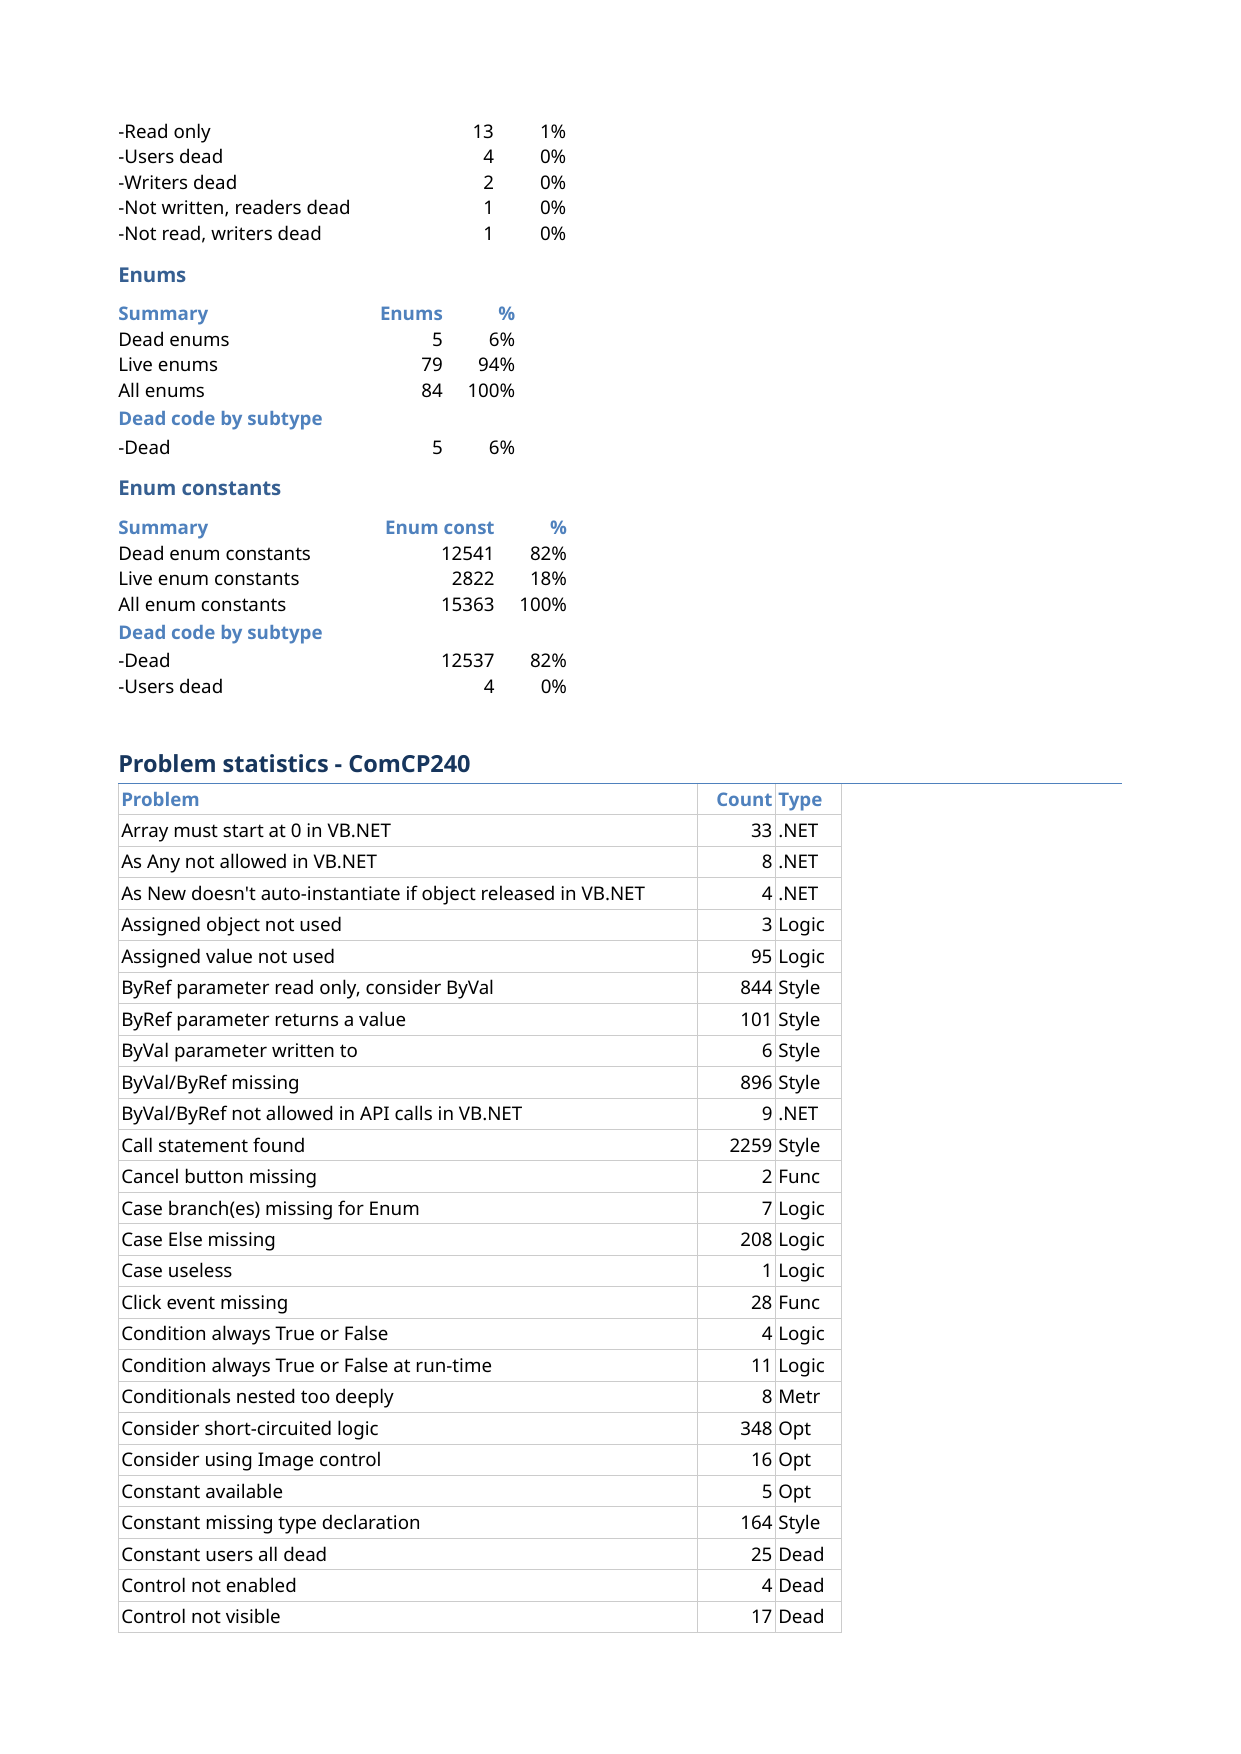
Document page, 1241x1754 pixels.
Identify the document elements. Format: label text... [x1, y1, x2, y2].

table_cell ByRef parameter returns a value [119, 1004, 697, 1034]
table_header Summary [118, 301, 361, 326]
table_cell 4 [698, 1319, 775, 1349]
table_header Count [698, 784, 775, 814]
table_cell 2 [380, 169, 494, 195]
table_cell All enums [118, 377, 361, 403]
table_cell Logic [776, 1193, 841, 1223]
table_cell Func [776, 1161, 841, 1192]
table_cell Opt [776, 1476, 841, 1506]
table_cell Condition always True or False at run-time [119, 1350, 697, 1381]
table_cell 7 [698, 1193, 775, 1223]
table_cell Consider short-circuited logic [119, 1413, 697, 1443]
table_cell Dead [776, 1570, 841, 1601]
table_cell .NET [776, 815, 841, 846]
table_cell -Read only [118, 118, 380, 144]
table_cell 82% [494, 648, 567, 673]
table_cell -Not read, writers dead [118, 220, 380, 246]
table_cell .NET [776, 878, 841, 909]
table_cell Case Else missing [119, 1224, 697, 1255]
table_cell Dead [776, 1602, 841, 1632]
table_cell Condition always True or False [119, 1319, 697, 1349]
table_cell Assigned object not used [119, 910, 697, 940]
table_cell Logic [776, 1224, 841, 1255]
table_cell 100% [443, 377, 515, 403]
table_cell 3 [698, 910, 775, 940]
table_cell Live enum constants [118, 565, 361, 591]
table_cell Style [776, 1004, 841, 1034]
table_cell 0% [494, 195, 566, 220]
table_cell 6% [443, 326, 515, 352]
table_cell 25 [698, 1539, 775, 1569]
table_cell 100% [494, 591, 567, 616]
table_cell 33 [698, 815, 775, 846]
table_cell 0% [494, 673, 567, 699]
table_cell Style [776, 1507, 841, 1538]
table_cell 8 [698, 1382, 775, 1412]
table_cell As Any not allowed in VB.NET [119, 847, 697, 877]
table_cell Assigned value not used [119, 941, 697, 972]
table_cell 9 [698, 1099, 775, 1129]
table_cell 2822 [361, 565, 494, 591]
table_cell Conditionals nested too deeply [119, 1382, 697, 1412]
table_cell Logic [776, 910, 841, 940]
table_cell [361, 616, 567, 648]
table_cell Constant missing type declaration [119, 1507, 697, 1538]
table_cell 15363 [361, 591, 494, 616]
table_cell 94% [443, 352, 515, 377]
table_cell ByVal/ByRef not allowed in API calls in VB.NET [119, 1099, 697, 1129]
table_cell ByRef parameter read only, consider ByVal [119, 973, 697, 1003]
table_cell -Not written, readers dead [118, 195, 380, 220]
table_cell 17 [698, 1602, 775, 1632]
table_cell Click event missing [119, 1287, 697, 1318]
table_cell Case useless [119, 1256, 697, 1286]
table_cell ByVal/ByRef missing [119, 1067, 697, 1097]
table_cell [361, 403, 515, 434]
table_cell -Dead [118, 648, 361, 673]
table_cell 5 [361, 434, 442, 459]
table_cell 12537 [361, 648, 494, 673]
table_cell 4 [361, 673, 494, 699]
table_cell Logic [776, 941, 841, 972]
table_cell 2 [698, 1161, 775, 1192]
table_cell 82% [494, 540, 567, 565]
table_cell Logic [776, 1256, 841, 1286]
table_cell .NET [776, 1099, 841, 1129]
table_cell Metr [776, 1382, 841, 1412]
table_cell Control not visible [119, 1602, 697, 1632]
table_cell 6 [698, 1036, 775, 1066]
table_cell Control not enabled [119, 1570, 697, 1601]
table_cell 12541 [361, 540, 494, 565]
table_cell 5 [698, 1476, 775, 1506]
table_cell .NET [776, 847, 841, 877]
table_cell 4 [380, 144, 494, 169]
table_header Summary [118, 514, 361, 540]
table_cell Dead code by subtype [118, 403, 361, 434]
table_header Type [776, 784, 841, 814]
table_cell 16 [698, 1445, 775, 1475]
table_cell As New doesn't auto-instantiate if object released in VB.NET [119, 878, 697, 909]
table_cell -Dead [118, 434, 361, 459]
table_cell 101 [698, 1004, 775, 1034]
table_cell Consider using Image control [119, 1445, 697, 1475]
table_cell Array must start at 0 in VB.NET [119, 815, 697, 846]
table_cell All enum constants [118, 591, 361, 616]
table_cell Dead code by subtype [118, 616, 361, 648]
table_cell 95 [698, 941, 775, 972]
table_cell Dead enums [118, 326, 361, 352]
table_cell Live enums [118, 352, 361, 377]
table_cell 844 [698, 973, 775, 1003]
subtitle Problem statistics - ComCP240 [118, 748, 1122, 783]
table_cell 164 [698, 1507, 775, 1538]
table_cell Dead enum constants [118, 540, 361, 565]
table_cell Dead [776, 1539, 841, 1569]
table_cell 1% [494, 118, 566, 144]
table_cell Case branch(es) missing for Enum [119, 1193, 697, 1223]
table_cell Logic [776, 1350, 841, 1381]
table_cell -Users dead [118, 673, 361, 699]
table_cell 896 [698, 1067, 775, 1097]
table_cell 348 [698, 1413, 775, 1443]
table_cell 208 [698, 1224, 775, 1255]
table_cell 18% [494, 565, 567, 591]
table_header % [494, 514, 567, 540]
table_cell Style [776, 1067, 841, 1097]
table_cell 0% [494, 220, 566, 246]
table_cell 84 [361, 377, 442, 403]
table_cell Style [776, 1036, 841, 1066]
table_cell 1 [698, 1256, 775, 1286]
table_cell 28 [698, 1287, 775, 1318]
table_header % [443, 301, 515, 326]
table_cell 5 [361, 326, 442, 352]
table_cell 11 [698, 1350, 775, 1381]
table_cell 1 [380, 195, 494, 220]
table_cell Style [776, 1130, 841, 1160]
table_cell Constant available [119, 1476, 697, 1506]
table_cell 0% [494, 169, 566, 195]
table_cell 2259 [698, 1130, 775, 1160]
table_cell Func [776, 1287, 841, 1318]
table_cell Constant users all dead [119, 1539, 697, 1569]
table_cell Opt [776, 1413, 841, 1443]
table_cell 0% [494, 144, 566, 169]
table_cell 8 [698, 847, 775, 877]
table_cell Call statement found [119, 1130, 697, 1160]
table_header Enums [361, 301, 442, 326]
table_cell Opt [776, 1445, 841, 1475]
table_cell 1 [380, 220, 494, 246]
table_header Problem [119, 784, 697, 814]
table_header Enum const [361, 514, 494, 540]
table_cell 6% [443, 434, 515, 459]
table_cell 4 [698, 1570, 775, 1601]
subtitle Enums [118, 260, 1122, 288]
table_cell Style [776, 973, 841, 1003]
table_cell Logic [776, 1319, 841, 1349]
table_cell 4 [698, 878, 775, 909]
table_cell -Writers dead [118, 169, 380, 195]
table_cell 13 [380, 118, 494, 144]
table_cell Cancel button missing [119, 1161, 697, 1192]
table_cell ByVal parameter written to [119, 1036, 697, 1066]
subtitle Enum constants [118, 474, 1122, 502]
table_cell -Users dead [118, 144, 380, 169]
table_cell 79 [361, 352, 442, 377]
